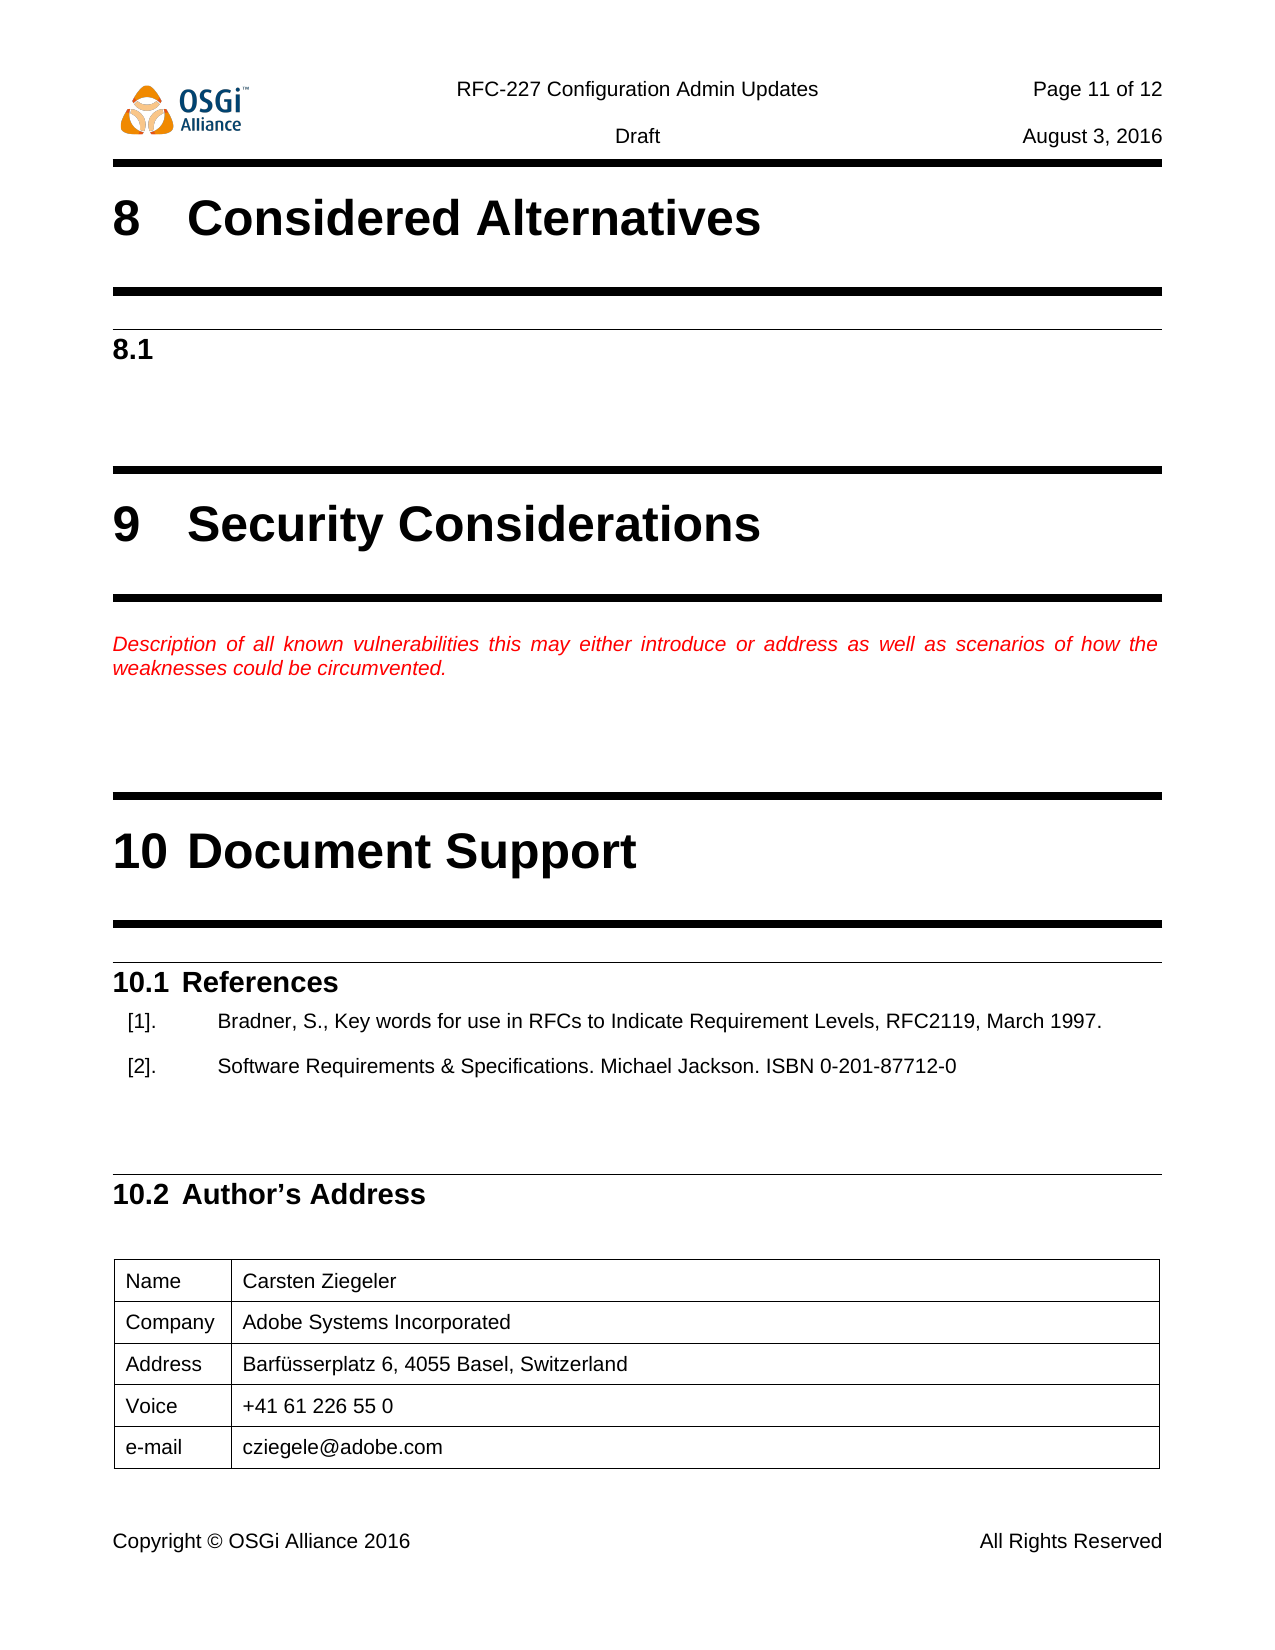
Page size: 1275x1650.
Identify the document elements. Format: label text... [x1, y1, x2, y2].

table_cell +41 61 226 55 0 [232, 1385, 1159, 1426]
table_header Name [115, 1260, 231, 1301]
subtitle References [112, 963, 1162, 998]
list Bradner, S., Key words for use in RFCs to Indicate Requirement Levels, RFC2119, March 1997. [127, 1009, 1162, 1033]
table_cell e-mail [115, 1427, 231, 1467]
table_cell cziegele@adobe.com [232, 1427, 1159, 1467]
subtitle Author’s Address [112, 1175, 1162, 1210]
text Description of all known vulnerabilities this may either introduce or address as well as scenarios of how the weaknesses could be circumvented. [112, 631, 1162, 679]
picture [113, 78, 257, 142]
table_cell Company [115, 1302, 231, 1342]
table_header Carsten Ziegeler [232, 1260, 1159, 1301]
list Software Requirements & Specifications. Michael Jackson. ISBN 0-201-87712-0 [127, 1054, 1162, 1078]
table_cell Voice [115, 1385, 231, 1426]
subtitle Considered Alternatives [112, 160, 1162, 296]
table_cell Address [115, 1344, 231, 1384]
subtitle Security Considerations [112, 467, 1162, 602]
table_cell Barfüsserplatz 6, 4055 Basel, Switzerland [232, 1344, 1159, 1384]
table_cell Adobe Systems Incorporated [232, 1302, 1159, 1342]
subtitle Document Support [112, 793, 1162, 928]
